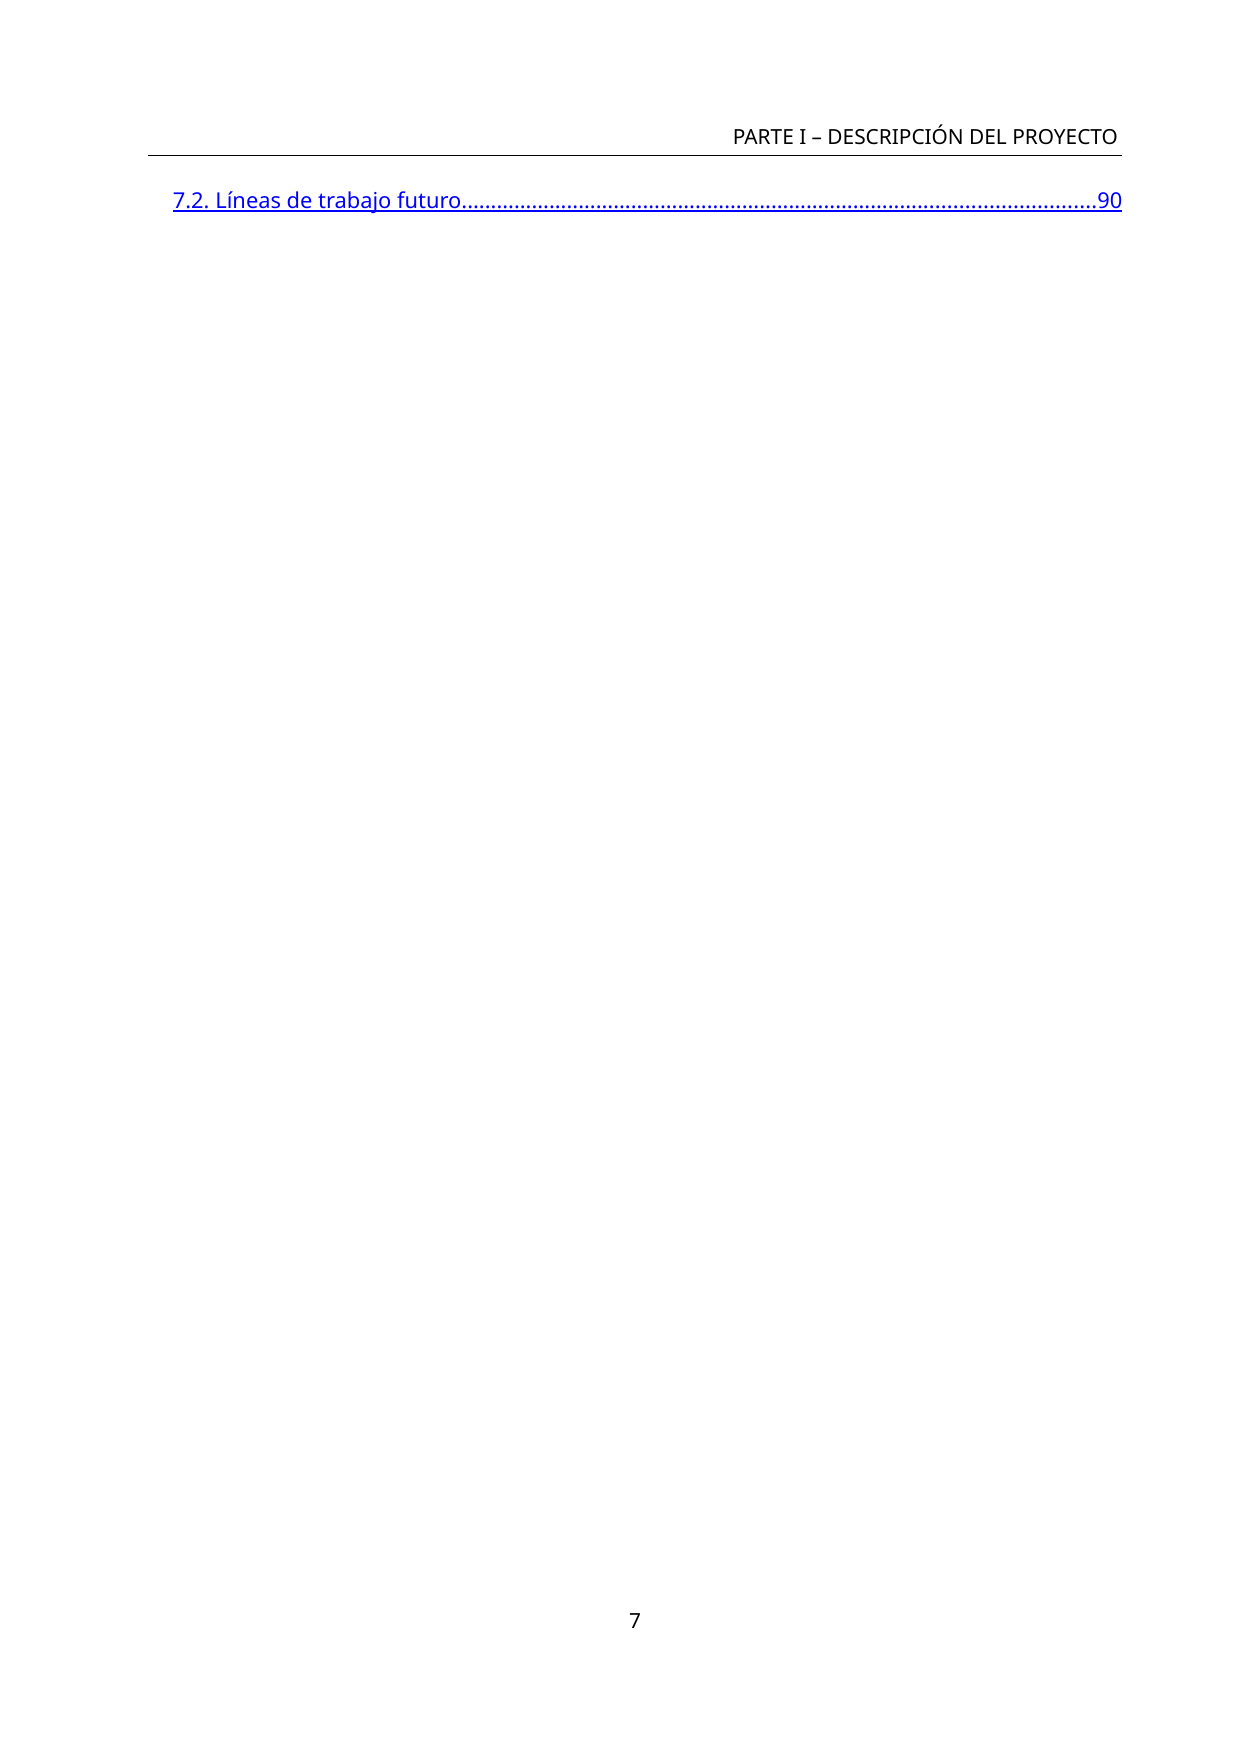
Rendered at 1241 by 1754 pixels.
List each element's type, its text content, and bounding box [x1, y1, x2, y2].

text 7.2. Líneas de trabajo futuro 90 [173, 185, 1122, 210]
